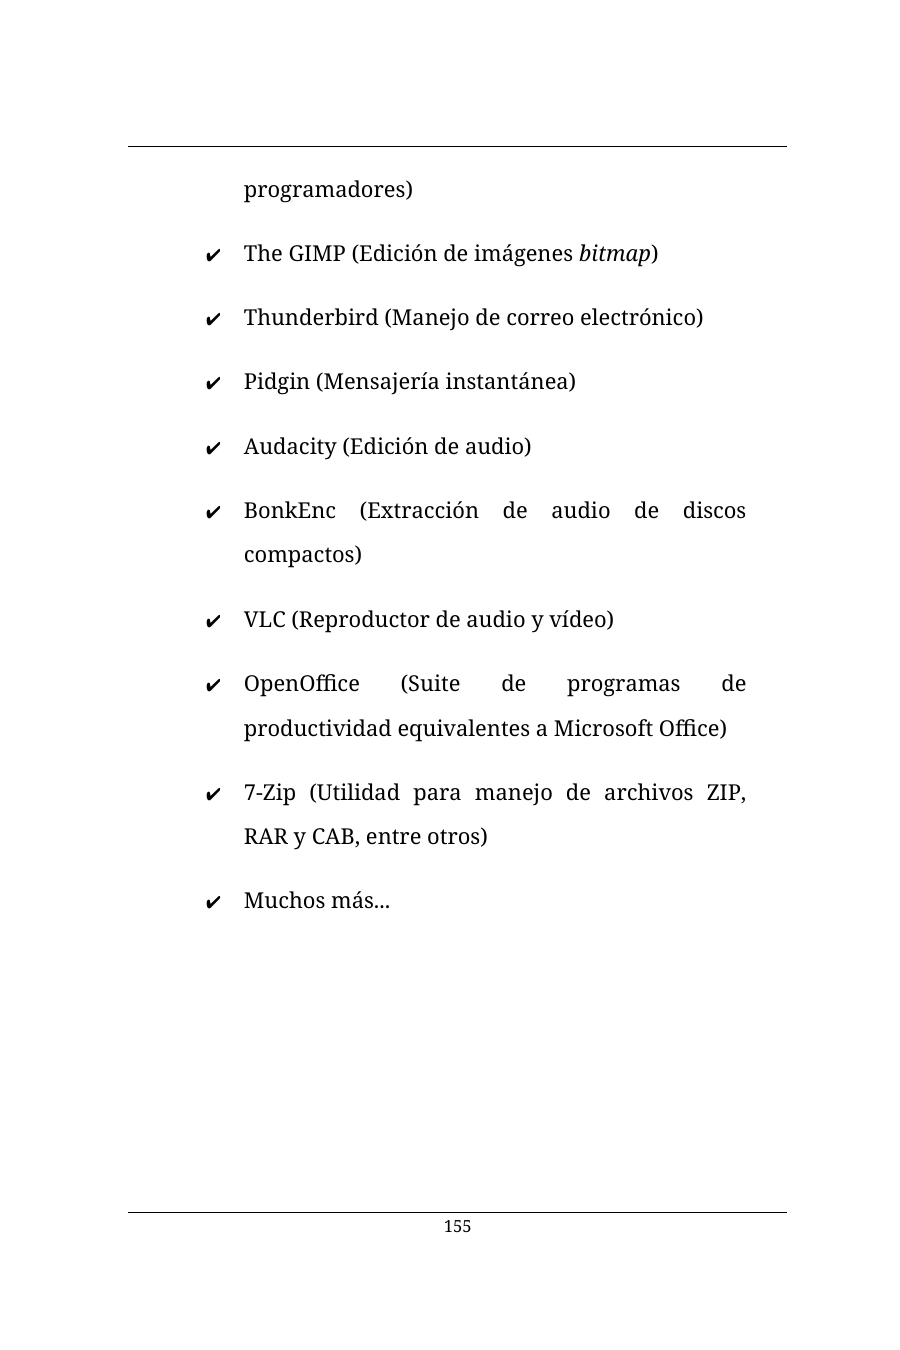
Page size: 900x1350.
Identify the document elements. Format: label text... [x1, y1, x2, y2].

table_cell programadores) The GIMP (Edición de imágenes bitmap) Thunderbird (Manejo de correo electrónico) Pidgin (Mensajería instantánea) Audacity (Edición de audio) BonkEnc (Extracción de audio de discos compactos) VLC (Reproductor de audio y vídeo) OpenOffice (Suite de programas de productividad equivalentes a Microsoft Office) 7-Zip (Utilidad para manejo de archivos ZIP, RAR y CAB, entre otros) Muchos más... [154, 150, 762, 941]
